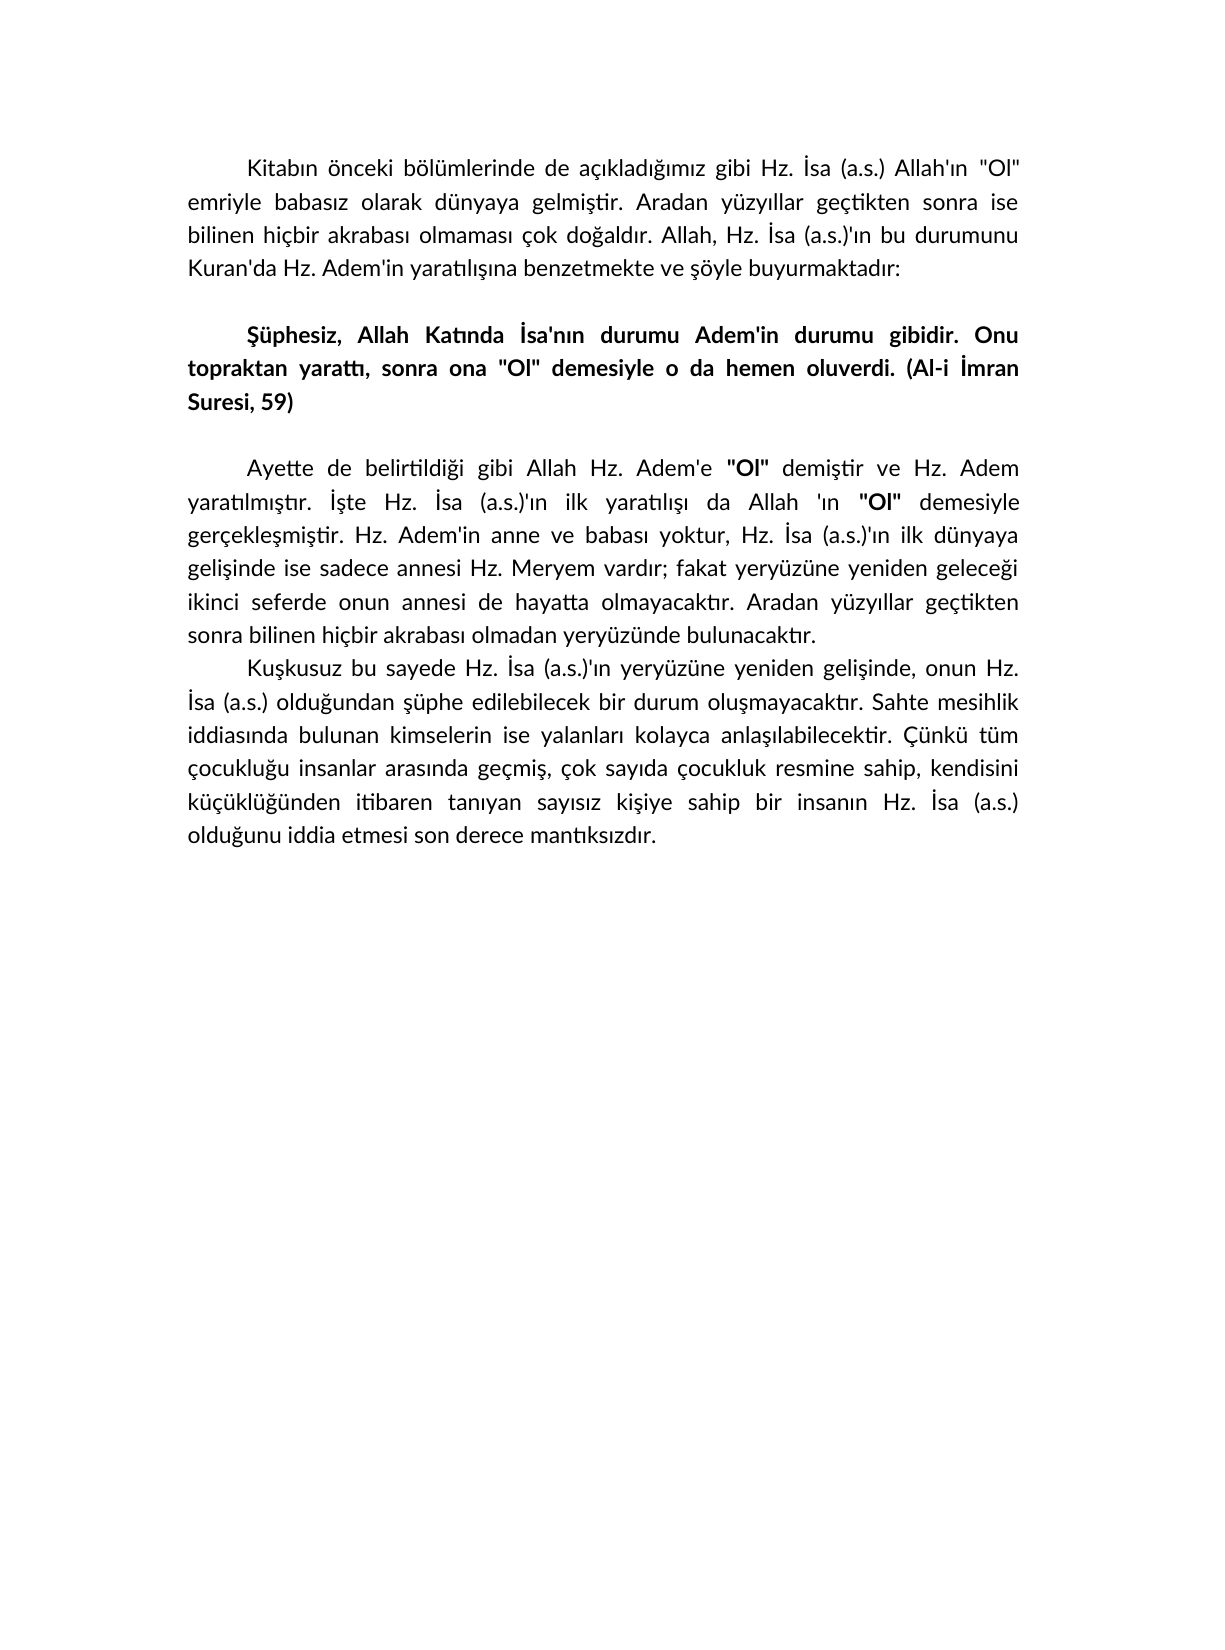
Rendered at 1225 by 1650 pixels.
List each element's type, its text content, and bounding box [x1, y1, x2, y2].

text Şüphesiz, Allah Katında İsa'nın durumu Adem'in durumu gibidir. Onu topraktan yarattı, sonra ona "Ol" demesiyle o da hemen oluverdi. (Al-i İmran Suresi, 59) [187, 317, 1020, 417]
text Kuşkusuz bu sayede Hz. İsa (a.s.)'ın yeryüzüne yeniden gelişinde, onun Hz. İsa (a.s.) olduğundan şüphe edilebilecek bir durum oluşmayacaktır. Sahte mesihlik iddiasında bulunan kimselerin ise yalanları kolayca anlaşılabilecektir. Çünkü tüm çocukluğu insanlar arasında geçmiş, çok sayıda çocukluk resmine sahip, kendisini küçüklüğünden itibaren tanıyan sayısız kişiye sahip bir insanın Hz. İsa (a.s.) olduğunu iddia etmesi son derece mantıksızdır. [187, 650, 1020, 850]
text Ayette de belirtildiği gibi Allah Hz. Adem'e "Ol" demiştir ve Hz. Adem yaratılmıştır. İşte Hz. İsa (a.s.)'ın ilk yaratılışı da Allah 'ın "Ol" demesiyle gerçekleşmiştir. Hz. Adem'in anne ve babası yoktur, Hz. İsa (a.s.)'ın ilk dünyaya gelişinde ise sadece annesi Hz. Meryem vardır; fakat yeryüzüne yeniden geleceği ikinci seferde onun annesi de hayatta olmayacaktır. Aradan yüzyıllar geçtikten sonra bilinen hiçbir akrabası olmadan yeryüzünde bulunacaktır. [187, 450, 1020, 650]
text Kitabın önceki bölümlerinde de açıkladığımız gibi Hz. İsa (a.s.) Allah'ın "Ol" emriyle babasız olarak dünyaya gelmiştir. Aradan yüzyıllar geçtikten sonra ise bilinen hiçbir akrabası olmaması çok doğaldır. Allah, Hz. İsa (a.s.)'ın bu durumunu Kuran'da Hz. Adem'in yaratılışına benzetmekte ve şöyle buyurmaktadır: [187, 150, 1020, 283]
